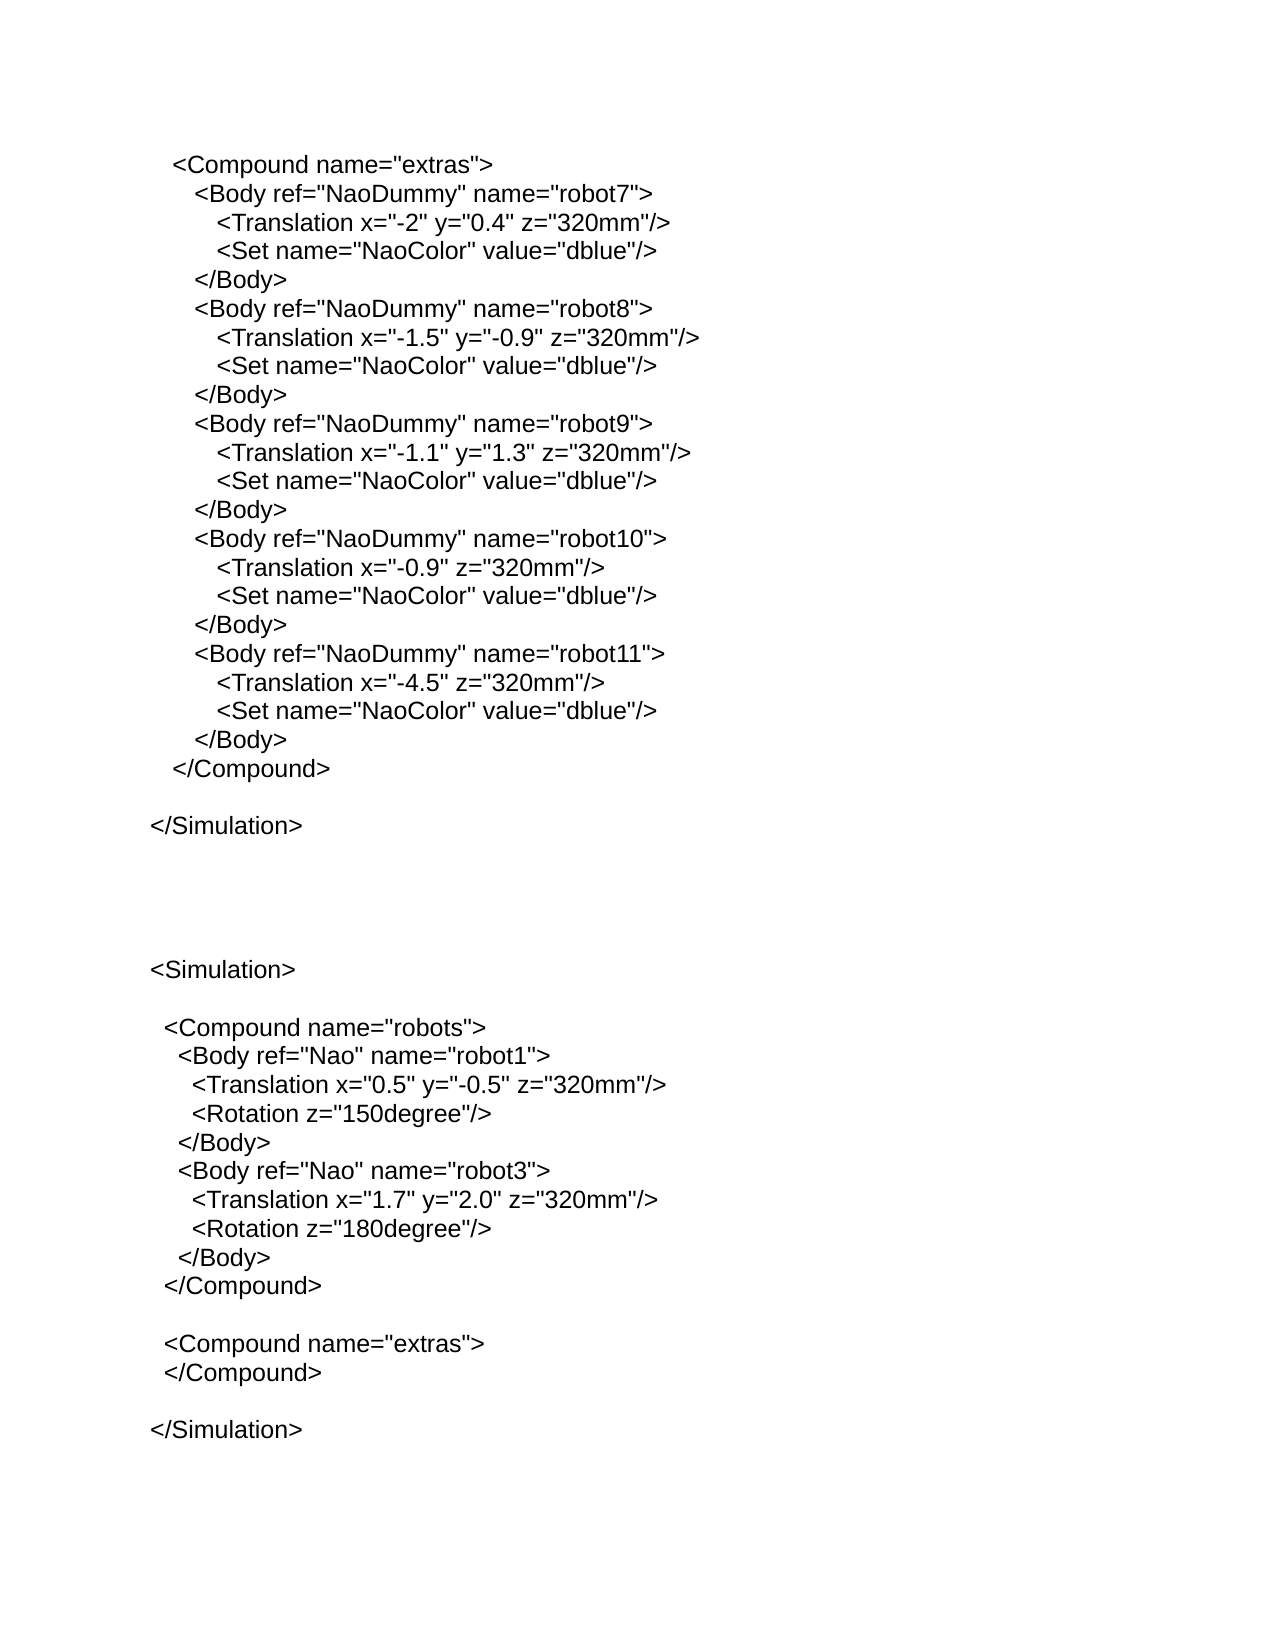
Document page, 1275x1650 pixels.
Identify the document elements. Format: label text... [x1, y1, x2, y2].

text </Body> [150, 725, 1125, 754]
text <Translation x="0.5" y="-0.5" z="320mm"/> [150, 1070, 1125, 1099]
text <Translation x="-0.9" z="320mm"/> [150, 552, 1125, 581]
text <Compound name="extras"> [150, 150, 1125, 179]
text <Translation x="-1.1" y="1.3" z="320mm"/> [150, 437, 1125, 466]
text <Body ref="NaoDummy" name="robot10"> [150, 524, 1125, 552]
text <Body ref="Nao" name="robot3"> [150, 1156, 1125, 1185]
text <Body ref="NaoDummy" name="robot7"> [150, 179, 1125, 207]
text <Set name="NaoColor" value="dblue"/> [150, 581, 1125, 610]
text <Translation x="-4.5" z="320mm"/> [150, 667, 1125, 696]
text <Body ref="NaoDummy" name="robot11"> [150, 639, 1125, 667]
text </Body> [150, 265, 1125, 294]
text <Set name="NaoColor" value="dblue"/> [150, 466, 1125, 495]
text <Body ref="Nao" name="robot1"> [150, 1041, 1125, 1070]
text <Translation x="-2" y="0.4" z="320mm"/> [150, 207, 1125, 236]
text </Body> [150, 380, 1125, 409]
text <Compound name="extras"> [150, 1329, 1125, 1357]
text <Body ref="NaoDummy" name="robot9"> [150, 409, 1125, 437]
text </Simulation> [150, 1415, 1125, 1444]
text <Set name="NaoColor" value="dblue"/> [150, 696, 1125, 725]
text <Compound name="robots"> [150, 1012, 1125, 1041]
text </Body> [150, 610, 1125, 639]
text </Body> [150, 495, 1125, 524]
text <Set name="NaoColor" value="dblue"/> [150, 351, 1125, 380]
text </Body> [150, 1127, 1125, 1156]
text <Rotation z="150degree"/> [150, 1099, 1125, 1127]
text </Compound> [150, 754, 1125, 782]
text </Simulation> [150, 811, 1125, 840]
text <Translation x="1.7" y="2.0" z="320mm"/> [150, 1185, 1125, 1214]
text <Set name="NaoColor" value="dblue"/> [150, 236, 1125, 265]
text <Translation x="-1.5" y="-0.9" z="320mm"/> [150, 322, 1125, 351]
text <Simulation> [150, 955, 1125, 984]
text <Body ref="NaoDummy" name="robot8"> [150, 294, 1125, 322]
text </Compound> [150, 1357, 1125, 1386]
text </Compound> [150, 1271, 1125, 1300]
text </Body> [150, 1242, 1125, 1271]
text <Rotation z="180degree"/> [150, 1214, 1125, 1242]
